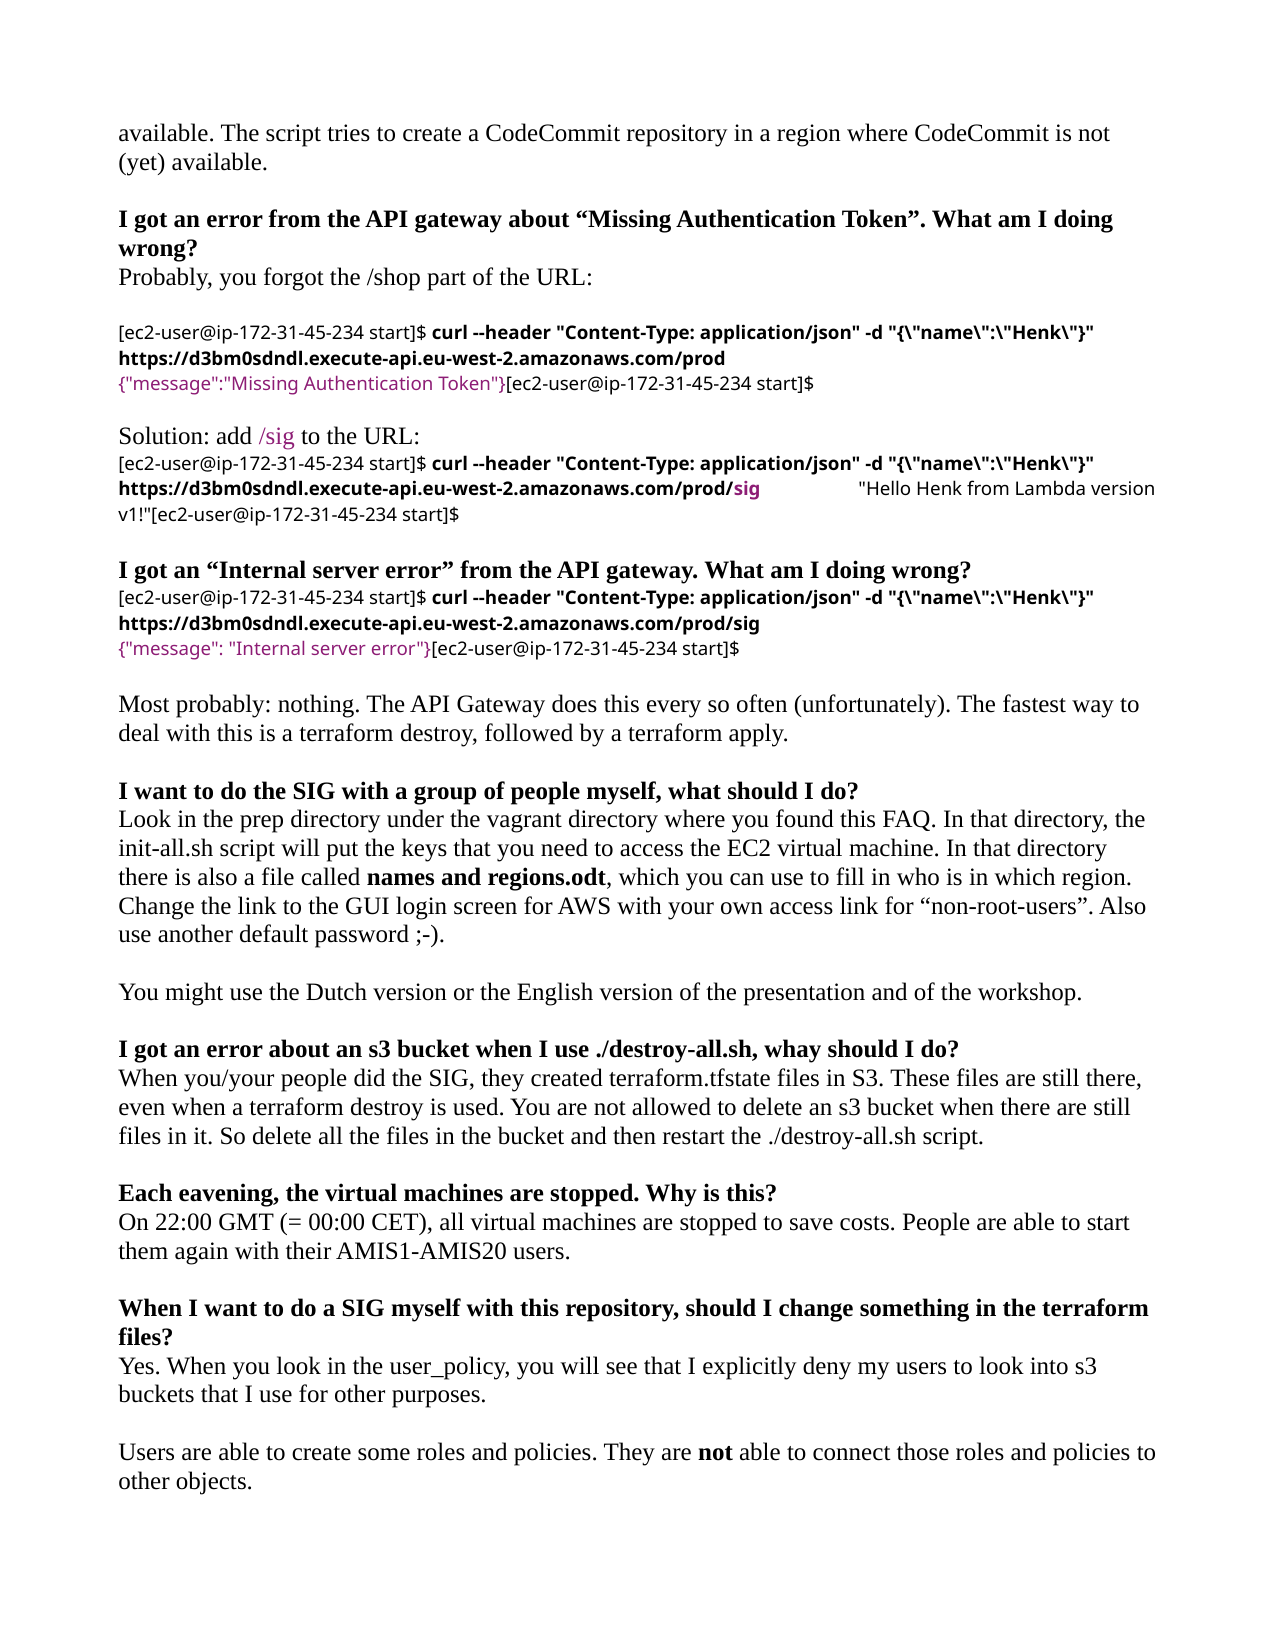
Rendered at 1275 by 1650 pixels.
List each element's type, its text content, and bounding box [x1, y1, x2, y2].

text I got an “Internal server error” from the API gateway. What am I doing wrong? [118, 556, 1157, 584]
text I got an error from the API gateway about “Missing Authentication Token”. What am I doing wrong? [118, 204, 1157, 262]
text [ec2-user@ip-172-31-45-234 start]$ curl --header "Content-Type: application/json" -d "{\"name\":\"Henk\"}" https://d3bm0sdndl.execute-api.eu-west-2.amazonaws.com/prod/sig "Hello Henk from Lambda version v1!"[ec2-user@ip-172-31-45-234 start]$ [118, 450, 1157, 527]
text Look in the prep directory under the vagrant directory where you found this FAQ. In that directory, the init-all.sh script will put the keys that you need to access the EC2 virtual machine. In that directory there is also a file called names and regions.odt, which you can use to fill in who is in which region. Change the link to the GUI login screen for AWS with your own access link for “non-root-users”. Also use another default password ;-). [118, 804, 1157, 948]
text When you/your people did the SIG, they created terraform.tfstate files in S3. These files are still there, even when a terraform destroy is used. You are not allowed to delete an s3 bucket when there are still files in it. So delete all the files in the bucket and then restart the ./destroy-all.sh script. [118, 1063, 1157, 1149]
text [ec2-user@ip-172-31-45-234 start]$ curl --header "Content-Type: application/json" -d "{\"name\":\"Henk\"}" https://d3bm0sdndl.execute-api.eu-west-2.amazonaws.com/prod/sig [118, 584, 1157, 635]
text available. The script tries to create a CodeCommit repository in a region where CodeCommit is not (yet) available. [118, 118, 1157, 176]
text [ec2-user@ip-172-31-45-234 start]$ curl --header "Content-Type: application/json" -d "{\"name\":\"Henk\"}" https://d3bm0sdndl.execute-api.eu-west-2.amazonaws.com/prod [118, 319, 1157, 370]
text Users are able to create some roles and policies. They are not able to connect those roles and policies to other objects. [118, 1437, 1157, 1494]
text {"message": "Internal server error"}[ec2-user@ip-172-31-45-234 start]$ [118, 635, 1157, 661]
text Probably, you forgot the /shop part of the URL: [118, 262, 1157, 291]
text When I want to do a SIG myself with this repository, should I change something in the terraform files? [118, 1293, 1157, 1351]
text On 22:00 GMT (= 00:00 CET), all virtual machines are stopped to save costs. People are able to start them again with their AMIS1-AMIS20 users. [118, 1207, 1157, 1264]
text Each eavening, the virtual machines are stopped. Why is this? [118, 1178, 1157, 1207]
text I got an error about an s3 bucket when I use ./destroy-all.sh, whay should I do? [118, 1034, 1157, 1063]
text Yes. When you look in the user_policy, you will see that I explicitly deny my users to look into s3 buckets that I use for other purposes. [118, 1351, 1157, 1408]
text I want to do the SIG with a group of people myself, what should I do? [118, 776, 1157, 804]
text {"message":"Missing Authentication Token"}[ec2-user@ip-172-31-45-234 start]$ [118, 370, 1157, 396]
text Most probably: nothing. The API Gateway does this every so often (unfortunately). The fastest way to deal with this is a terraform destroy, followed by a terraform apply. [118, 689, 1157, 747]
text You might use the Dutch version or the English version of the presentation and of the workshop. [118, 977, 1157, 1006]
text Solution: add /sig to the URL: [118, 421, 1157, 450]
